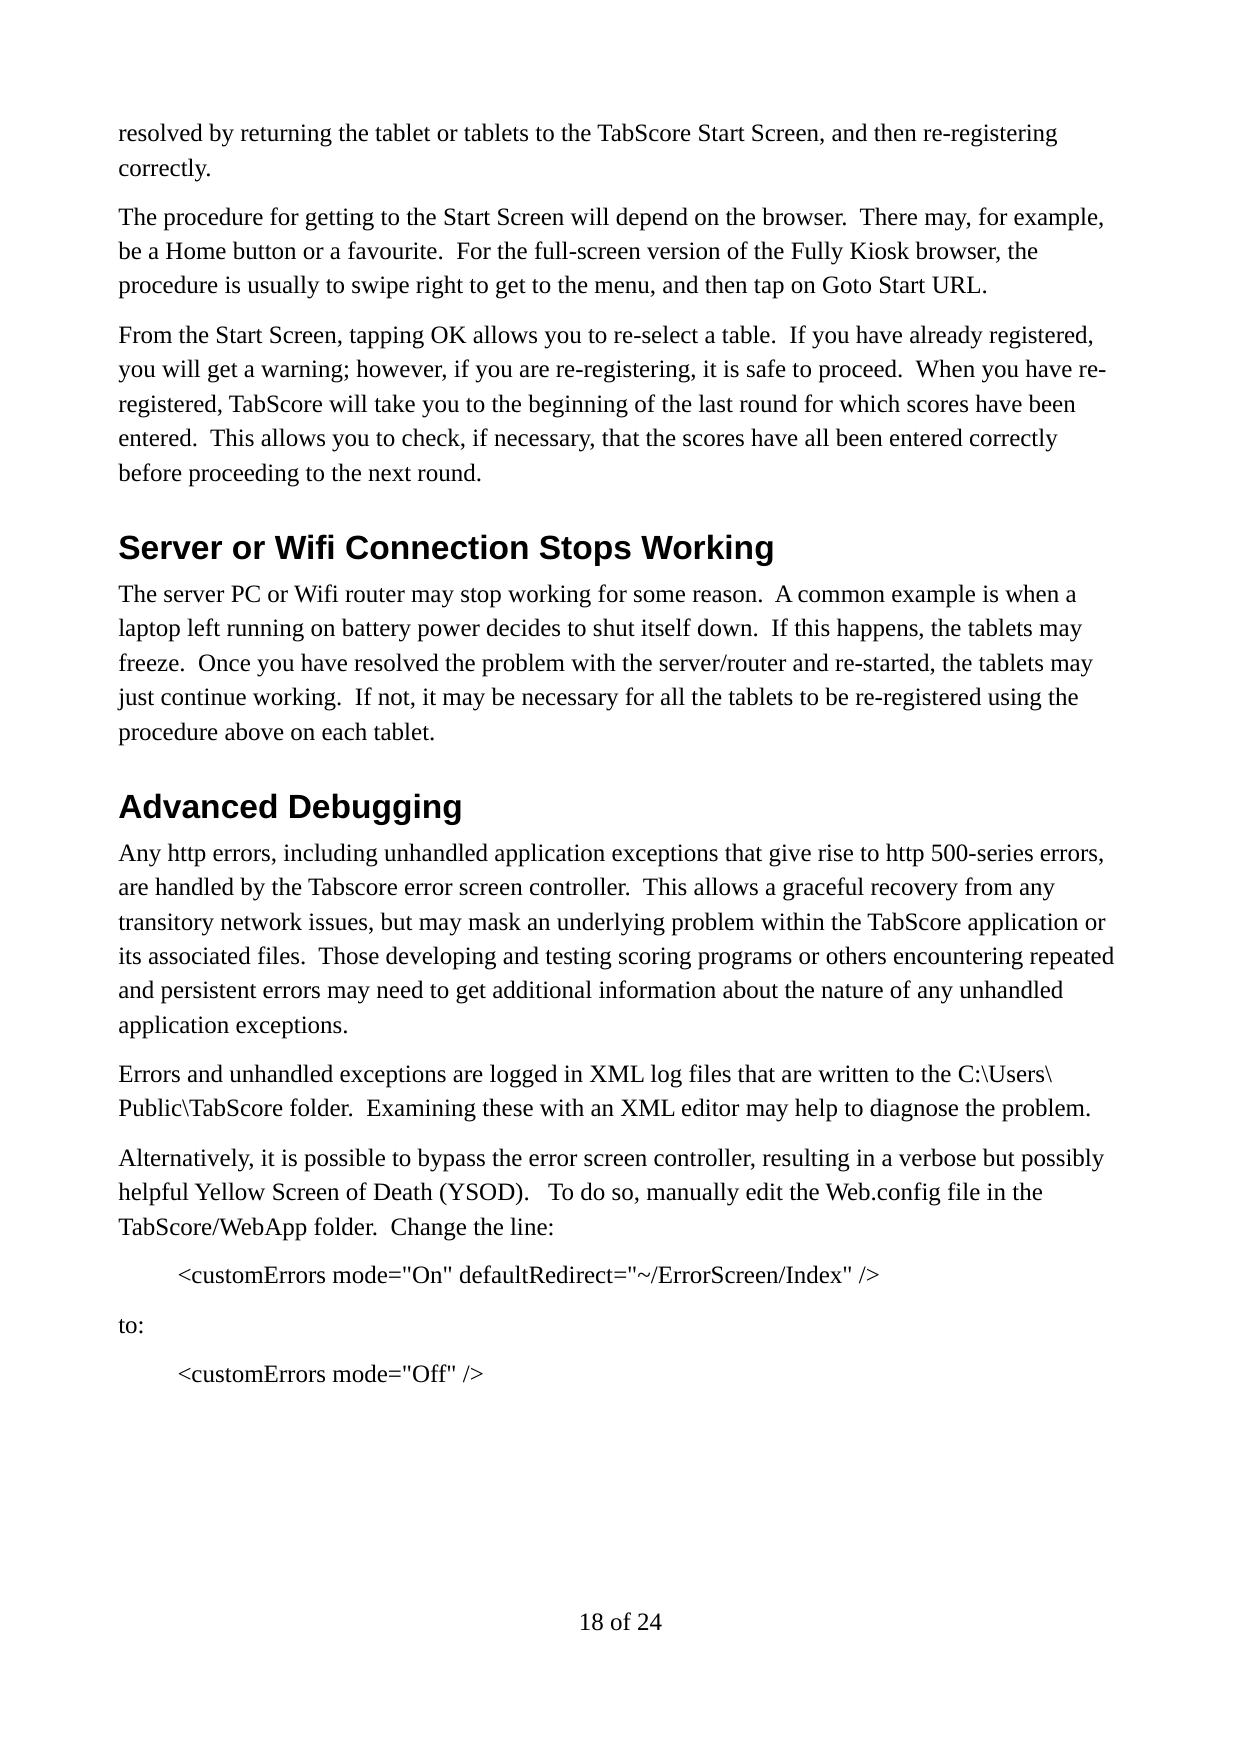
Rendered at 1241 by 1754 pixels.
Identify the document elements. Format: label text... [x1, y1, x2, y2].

text to: [118, 1310, 1122, 1338]
text Errors and unhandled exceptions are logged in XML log files that are written to the C:\Users\Public\TabScore folder. Examining these with an XML editor may help to diagnose the problem. [118, 1059, 1122, 1122]
text From the Start Screen, tapping OK allows you to re-select a table. If you have already registered, you will get a warning; however, if you are re-registering, it is safe to proceed. When you have re-registered, TabScore will take you to the beginning of the last round for which scores have been entered. This allows you to check, if necessary, that the scores have all been entered correctly before proceeding to the next round. [118, 320, 1122, 486]
subtitle Server or Wifi Connection Stops Working [118, 527, 1122, 566]
text Alternatively, it is possible to bypass the error screen controller, resulting in a verbose but possibly helpful Yellow Screen of Death (YSOD). To do so, manually edit the Web.config file in the TabScore/WebApp folder. Change the line: [118, 1143, 1122, 1240]
subtitle Advanced Debugging [118, 786, 1122, 825]
text The procedure for getting to the Start Screen will depend on the browser. There may, for example, be a Home button or a favourite. For the full-screen version of the Fully Kiosk browser, the procedure is usually to swipe right to get to the menu, and then tap on Goto Start URL. [118, 202, 1122, 299]
text Any http errors, including unhandled application exceptions that give rise to http 500-series errors, are handled by the Tabscore error screen controller. This allows a graceful recovery from any transitory network issues, but may mask an underlying problem within the TabScore application or its associated files. Those developing and testing scoring programs or others encountering repeated and persistent errors may need to get additional information about the nature of any unhandled application exceptions. [118, 838, 1122, 1039]
text resolved by returning the tablet or tablets to the TabScore Start Screen, and then re-registering correctly. [118, 118, 1122, 181]
text <customErrors mode="On" defaultRedirect="~/ErrorScreen/Index" /> [118, 1261, 1122, 1289]
text The server PC or Wifi router may stop working for some reason. A common example is when a laptop left running on battery power decides to shut itself down. If this happens, the tablets may freeze. Once you have resolved the problem with the server/router and re-started, the tablets may just continue working. If not, it may be necessary for all the tablets to be re-registered using the procedure above on each tablet. [118, 579, 1122, 745]
text <customErrors mode="Off" /> [118, 1359, 1122, 1387]
